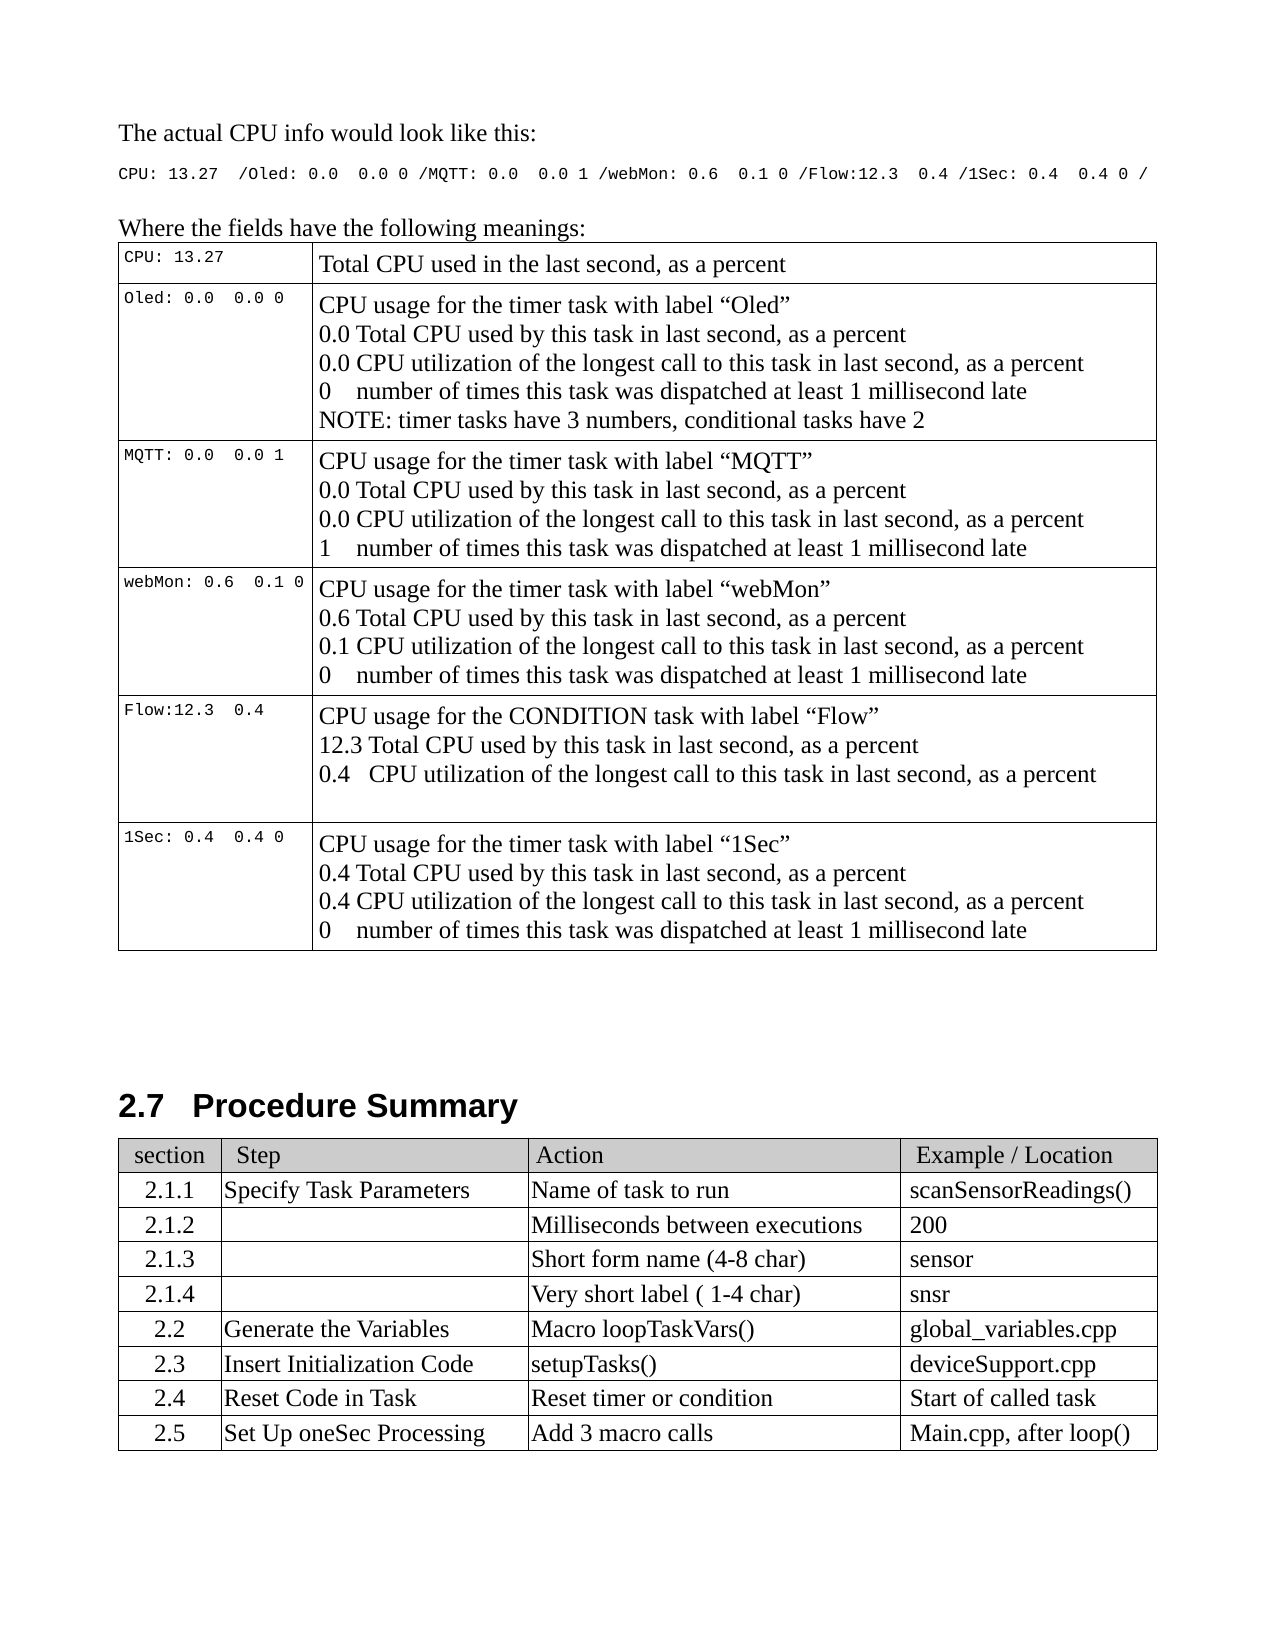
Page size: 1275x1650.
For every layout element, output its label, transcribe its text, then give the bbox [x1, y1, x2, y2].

table_cell Very short label ( 1-4 char) [529, 1277, 900, 1311]
table_cell 2.4 [119, 1381, 221, 1415]
table_cell Milliseconds between executions [529, 1208, 900, 1241]
table_cell 2.1.3 [119, 1242, 221, 1276]
table_cell CPU usage for the timer task with label “webMon” 0.6 Total CPU used by this task in last second, as a percent 0.1 CPU utilization of the longest call to this task in last second, as a percent 0 number of times this task was dispatched at least 1 millisecond late [313, 568, 1156, 694]
table_cell 2.2 [119, 1312, 221, 1346]
table_cell webMon: 0.6 0.1 0 [119, 568, 312, 694]
table_cell 2.1.1 [119, 1173, 221, 1207]
table_cell deviceSupport.cpp [901, 1347, 1157, 1380]
table_cell CPU usage for the timer task with label “1Sec” 0.4 Total CPU used by this task in last second, as a percent 0.4 CPU utilization of the longest call to this task in last second, as a percent 0 number of times this task was dispatched at least 1 millisecond late [313, 823, 1156, 949]
table_cell Flow:12.3 0.4 [119, 696, 312, 822]
subtitle Procedure Summary [118, 1086, 1157, 1125]
table_cell Start of called task [901, 1381, 1157, 1415]
table_cell CPU usage for the CONDITION task with label “Flow” 12.3 Total CPU used by this task in last second, as a percent 0.4 CPU utilization of the longest call to this task in last second, as a percent [313, 696, 1156, 822]
table_cell Reset Code in Task [222, 1381, 528, 1415]
table_header section [119, 1139, 221, 1172]
table_cell Generate the Variables [222, 1312, 528, 1346]
table_cell [222, 1242, 528, 1276]
table_cell MQTT: 0.0 0.0 1 [119, 441, 312, 567]
table_cell Set Up oneSec Processing [222, 1416, 528, 1450]
table_cell [222, 1208, 528, 1241]
table_cell 2.1.2 [119, 1208, 221, 1241]
table_cell Specify Task Parameters [222, 1173, 528, 1207]
table_cell Macro loopTaskVars() [529, 1312, 900, 1346]
table_cell 2.5 [119, 1416, 221, 1450]
table_cell CPU usage for the timer task with label “Oled” 0.0 Total CPU used by this task in last second, as a percent 0.0 CPU utilization of the longest call to this task in last second, as a percent 0 number of times this task was dispatched at least 1 millisecond late NOTE: timer tasks have 3 numbers, conditional tasks have 2 [313, 284, 1156, 439]
table_cell Reset timer or condition [529, 1381, 900, 1415]
table_cell scanSensorReadings() [901, 1173, 1157, 1207]
table_header CPU: 13.27 [119, 243, 312, 283]
table_cell 1Sec: 0.4 0.4 0 [119, 823, 312, 949]
table_cell Name of task to run [529, 1173, 900, 1207]
table_cell Short form name (4-8 char) [529, 1242, 900, 1276]
table_cell 2.1.4 [119, 1277, 221, 1311]
table_cell Insert Initialization Code [222, 1347, 528, 1380]
text Where the fields have the following meanings: [118, 213, 1157, 242]
table_header Example / Location [901, 1139, 1157, 1172]
table_cell 2.3 [119, 1347, 221, 1380]
table_cell sensor [901, 1242, 1157, 1276]
table_cell Oled: 0.0 0.0 0 [119, 284, 312, 439]
text The actual CPU info would look like this: [118, 118, 1157, 147]
table_cell Add 3 macro calls [529, 1416, 900, 1450]
table_header Action [529, 1139, 900, 1172]
table_header Total CPU used in the last second, as a percent [313, 243, 1156, 283]
table_cell snsr [901, 1277, 1157, 1311]
table_cell 200 [901, 1208, 1157, 1241]
table_cell global_variables.cpp [901, 1312, 1157, 1346]
table_cell Main.cpp, after loop() [901, 1416, 1157, 1450]
table_cell [222, 1277, 528, 1311]
table_cell CPU usage for the timer task with label “MQTT” 0.0 Total CPU used by this task in last second, as a percent 0.0 CPU utilization of the longest call to this task in last second, as a percent 1 number of times this task was dispatched at least 1 millisecond late [313, 441, 1156, 567]
table_cell setupTasks() [529, 1347, 900, 1380]
text CPU: 13.27 /Oled: 0.0 0.0 0 /MQTT: 0.0 0.0 1 /webMon: 0.6 0.1 0 /Flow:12.3 0.4 /1Sec: 0.4 0.4 0 / [118, 166, 1157, 184]
table_header Step [222, 1139, 528, 1172]
